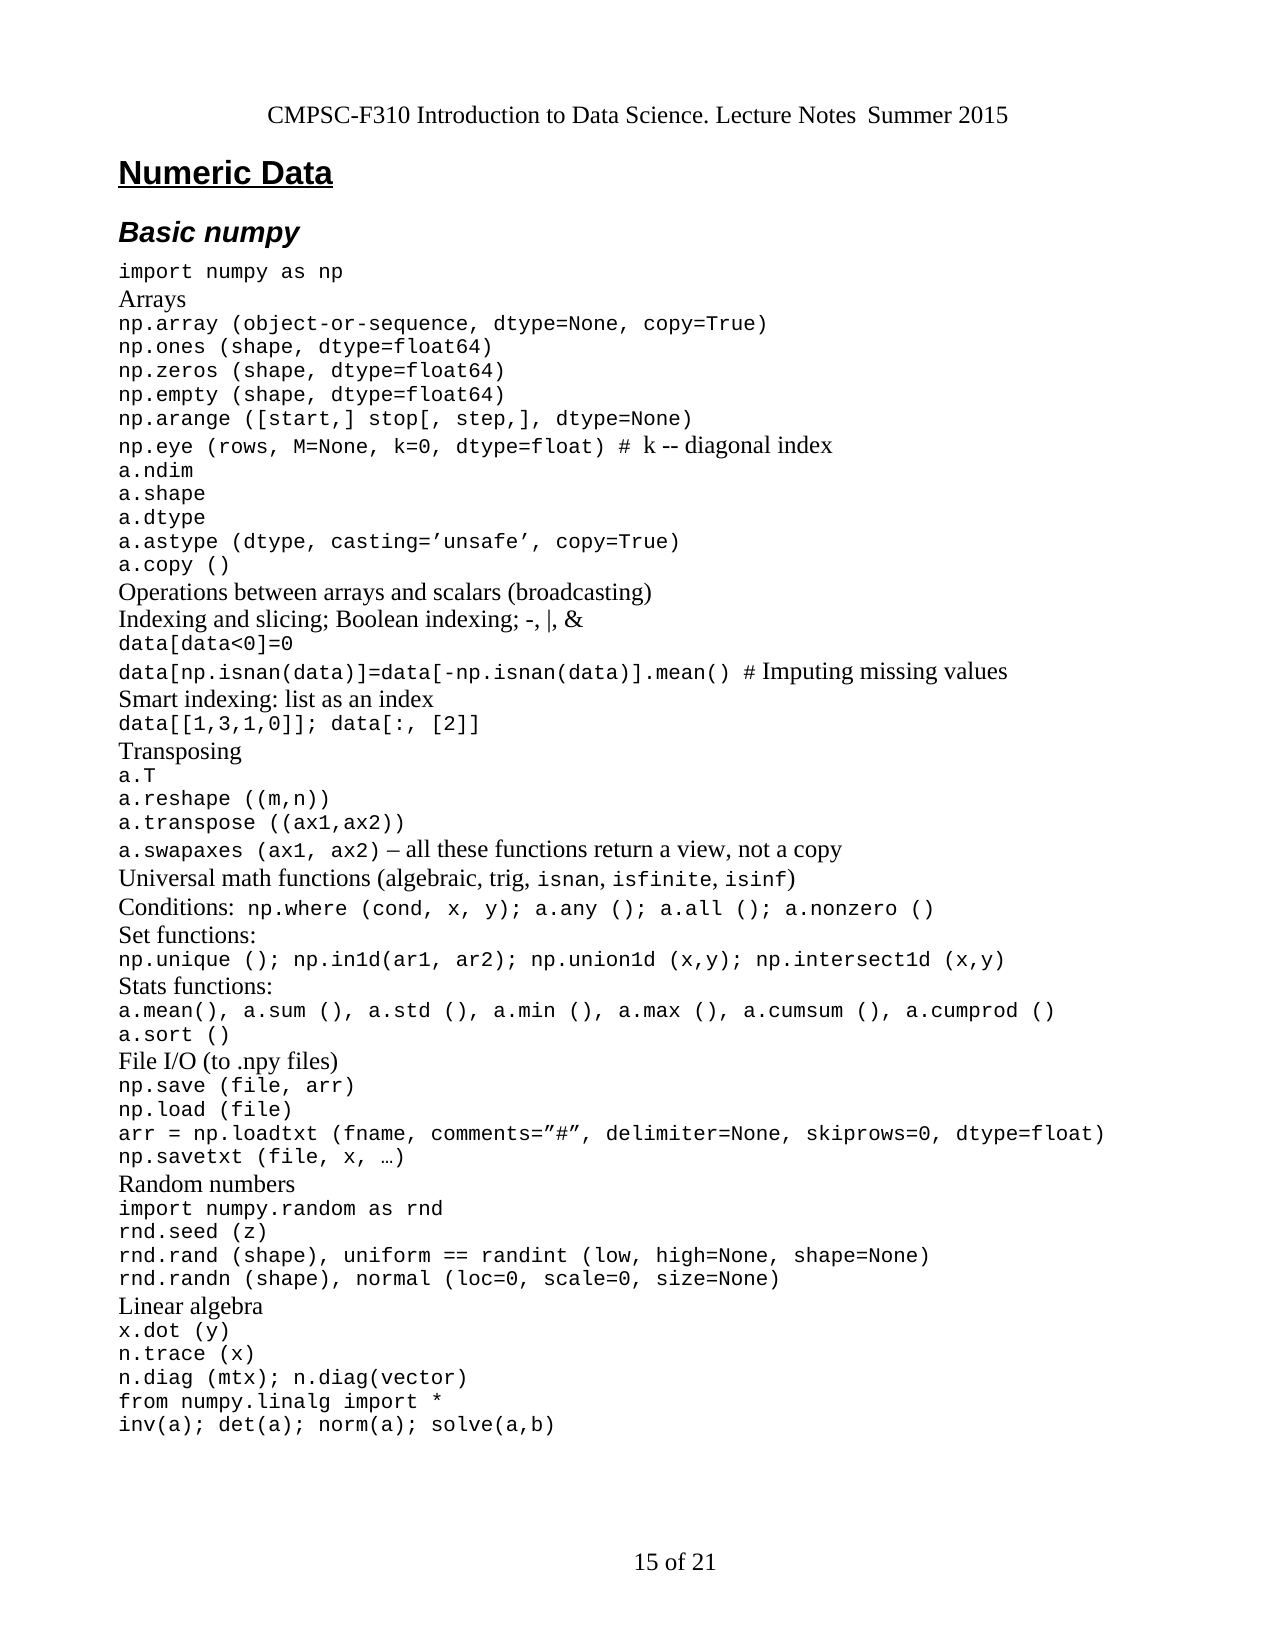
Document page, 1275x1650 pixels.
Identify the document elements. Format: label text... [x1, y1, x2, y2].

text np.zeros (shape, dtype=float64) [118, 360, 1157, 384]
text Linear algebra [118, 1292, 1157, 1320]
text n.diag (mtx); n.diag(vector) [118, 1367, 1157, 1391]
text n.trace (x) [118, 1343, 1157, 1367]
text np.empty (shape, dtype=float64) [118, 384, 1157, 407]
text import numpy.random as rnd [118, 1197, 1157, 1221]
text np.savetxt (file, x, …) [118, 1146, 1157, 1170]
text np.array (object-or-sequence, dtype=None, copy=True) [118, 313, 1157, 337]
text np.arange ([start,] stop[, step,], dtype=None) [118, 407, 1157, 431]
text Universal math functions (algebraic, trig, isnan, isfinite, isinf) [118, 864, 1157, 893]
text a.swapaxes (ax1, ax2) – all these functions return a view, not a copy [118, 836, 1157, 864]
text x.dot (y) [118, 1320, 1157, 1343]
text a.sort () [118, 1024, 1157, 1047]
text Arrays [118, 285, 1157, 313]
text rnd.randn (shape), normal (loc=0, scale=0, size=None) [118, 1268, 1157, 1292]
text inv(a); det(a); norm(a); solve(a,b) [118, 1414, 1157, 1438]
text arr = np.loadtxt (fname, comments=”#”, delimiter=None, skiprows=0, dtype=float) [118, 1122, 1157, 1146]
text Transposing [118, 737, 1157, 764]
text a.reshape ((m,n)) [118, 788, 1157, 812]
text np.save (file, arr) [118, 1075, 1157, 1099]
text np.eye (rows, M=None, k=0, dtype=float) # k -- diagonal index [118, 431, 1157, 460]
text a.copy () [118, 554, 1157, 578]
text a.mean(), a.sum (), a.std (), a.min (), a.max (), a.cumsum (), a.cumprod () [118, 1000, 1157, 1024]
subtitle Numeric Data [118, 154, 1157, 191]
text a.transpose ((ax1,ax2)) [118, 812, 1157, 836]
text data[np.isnan(data)]=data[-np.isnan(data)].mean() # Imputing missing values [118, 657, 1157, 686]
text np.ones (shape, dtype=float64) [118, 337, 1157, 360]
text data[[1,3,1,0]]; data[:, [2]] [118, 713, 1157, 737]
text rnd.rand (shape), uniform == randint (low, high=None, shape=None) [118, 1245, 1157, 1268]
text Operations between arrays and scalars (broadcasting) [118, 578, 1157, 606]
text a.ndim [118, 460, 1157, 483]
text rnd.seed (z) [118, 1221, 1157, 1245]
text Conditions: np.where (cond, x, y); a.any (); a.all (); a.nonzero () [118, 893, 1157, 921]
text np.unique (); np.in1d(ar1, ar2); np.union1d (x,y); np.intersect1d (x,y) [118, 949, 1157, 972]
text np.load (file) [118, 1099, 1157, 1122]
text a.astype (dtype, casting=’unsafe’, copy=True) [118, 531, 1157, 554]
text Random numbers [118, 1170, 1157, 1197]
text Smart indexing: list as an index [118, 686, 1157, 713]
text File I/O (to .npy files) [118, 1047, 1157, 1075]
text a.dtype [118, 507, 1157, 531]
text Stats functions: [118, 972, 1157, 1000]
text a.T [118, 764, 1157, 788]
text Indexing and slicing; Boolean indexing; -, |, & [118, 606, 1157, 633]
text Set functions: [118, 921, 1157, 949]
text a.shape [118, 483, 1157, 507]
text import numpy as np [118, 262, 1157, 285]
text from numpy.linalg import * [118, 1391, 1157, 1414]
text data[data<0]=0 [118, 633, 1157, 657]
subtitle Basic numpy [118, 216, 1157, 249]
